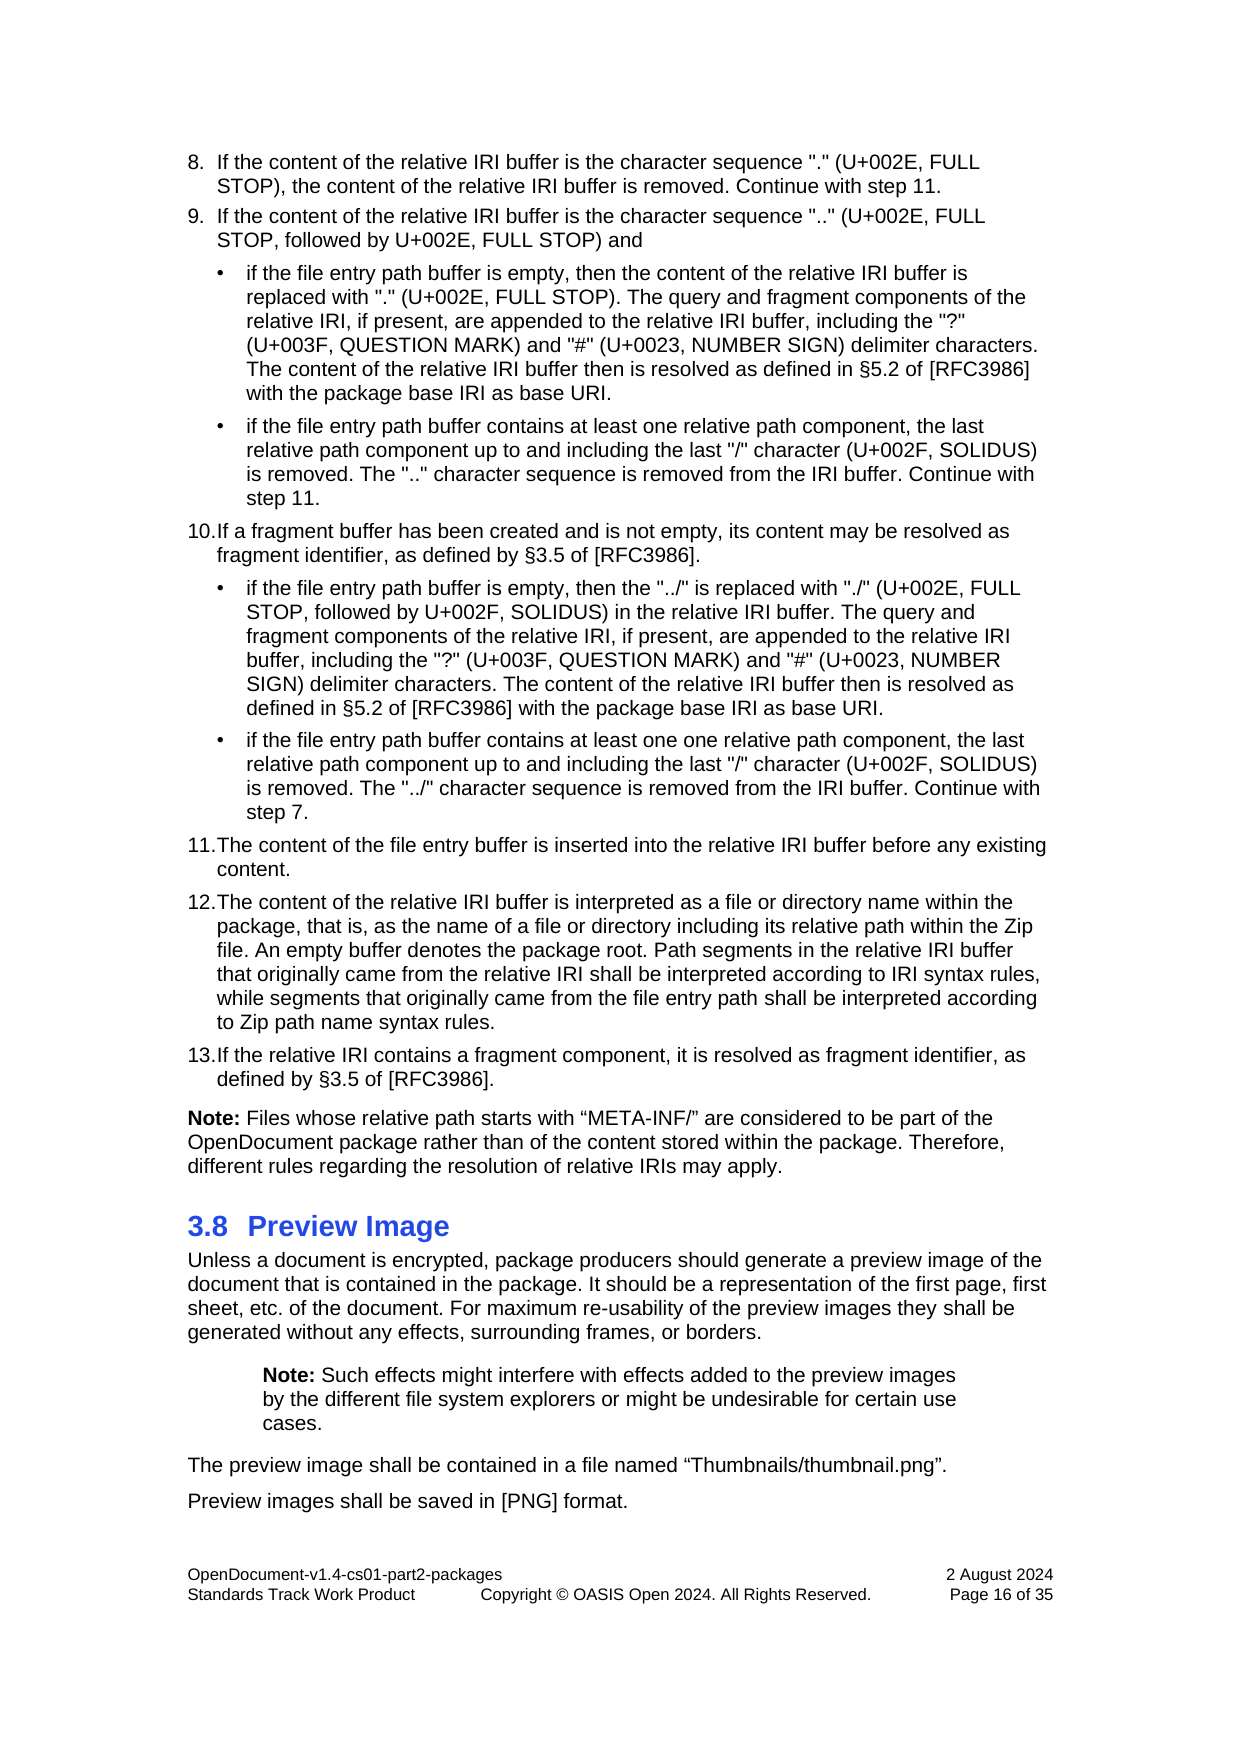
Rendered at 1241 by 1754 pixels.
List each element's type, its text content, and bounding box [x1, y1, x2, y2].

list The content of the file entry buffer is inserted into the relative IRI buffer before any existing content. [187, 833, 1053, 881]
list The content of the relative IRI buffer is interpreted as a file or directory name within the package, that is, as the name of a file or directory including its relative path within the Zip file. An empty buffer denotes the package root. Path segments in the relative IRI buffer that originally came from the relative IRI shall be interpreted according to IRI syntax rules, while segments that originally came from the file entry path shall be interpreted according to Zip path name syntax rules. [187, 890, 1053, 1034]
list If a fragment buffer has been created and is not empty, its content may be resolved as fragment identifier, as defined by §3.5 of [RFC3986]. [187, 518, 1053, 566]
text Preview images shall be saved in [PNG] format. [187, 1489, 1053, 1513]
list If the content of the relative IRI buffer is the character sequence "." (U+002E, FULL STOP), the content of the relative IRI buffer is removed. Continue with step 11. [187, 150, 1053, 198]
list if the file entry path buffer is empty, then the "../" is replaced with "./" (U+002E, FULL STOP, followed by U+002F, SOLIDUS) in the relative IRI buffer. The query and fragment components of the relative IRI, if present, are appended to the relative IRI buffer, including the "?" (U+003F, QUESTION MARK) and "#" (U+0023, NUMBER SIGN) delimiter characters. The content of the relative IRI buffer then is resolved as defined in §5.2 of [RFC3986] with the package base IRI as base URI. [217, 575, 1053, 719]
list if the file entry path buffer contains at least one relative path component, the last relative path component up to and including the last "/" character (U+002F, SOLIDUS) is removed. The ".." character sequence is removed from the IRI buffer. Continue with step 11. [217, 414, 1053, 509]
subtitle Preview Image [187, 1208, 1053, 1242]
list If the relative IRI contains a fragment component, it is resolved as fragment identifier, as defined by §3.5 of [RFC3986]. [187, 1043, 1053, 1091]
text Note: Such effects might interfere with effects added to the preview images by the different file system explorers or might be undesirable for certain use cases. [262, 1362, 978, 1434]
text The preview image shall be contained in a file named “Thumbnails/thumbnail.png”. [187, 1453, 1053, 1477]
list if the file entry path buffer contains at least one one relative path component, the last relative path component up to and including the last "/" character (U+002F, SOLIDUS) is removed. The "../" character sequence is removed from the IRI buffer. Continue with step 7. [217, 728, 1053, 824]
text Unless a document is encrypted, package producers should generate a preview image of the document that is contained in the package. It should be a representation of the first page, first sheet, etc. of the document. For maximum re-usability of the preview images they shall be generated without any effects, surrounding frames, or borders. [187, 1248, 1053, 1344]
text Note: Files whose relative path starts with “META-INF/” are considered to be part of the OpenDocument package rather than of the content stored within the package. Therefore, different rules regarding the resolution of relative IRIs may apply. [187, 1106, 1053, 1177]
list If the content of the relative IRI buffer is the character sequence ".." (U+002E, FULL STOP, followed by U+002E, FULL STOP) and [187, 204, 1053, 252]
list if the file entry path buffer is empty, then the content of the relative IRI buffer is replaced with "." (U+002E, FULL STOP). The query and fragment components of the relative IRI, if present, are appended to the relative IRI buffer, including the "?" (U+003F, QUESTION MARK) and "#" (U+0023, NUMBER SIGN) delimiter characters. The content of the relative IRI buffer then is resolved as defined in §5.2 of [RFC3986] with the package base IRI as base URI. [217, 261, 1053, 405]
